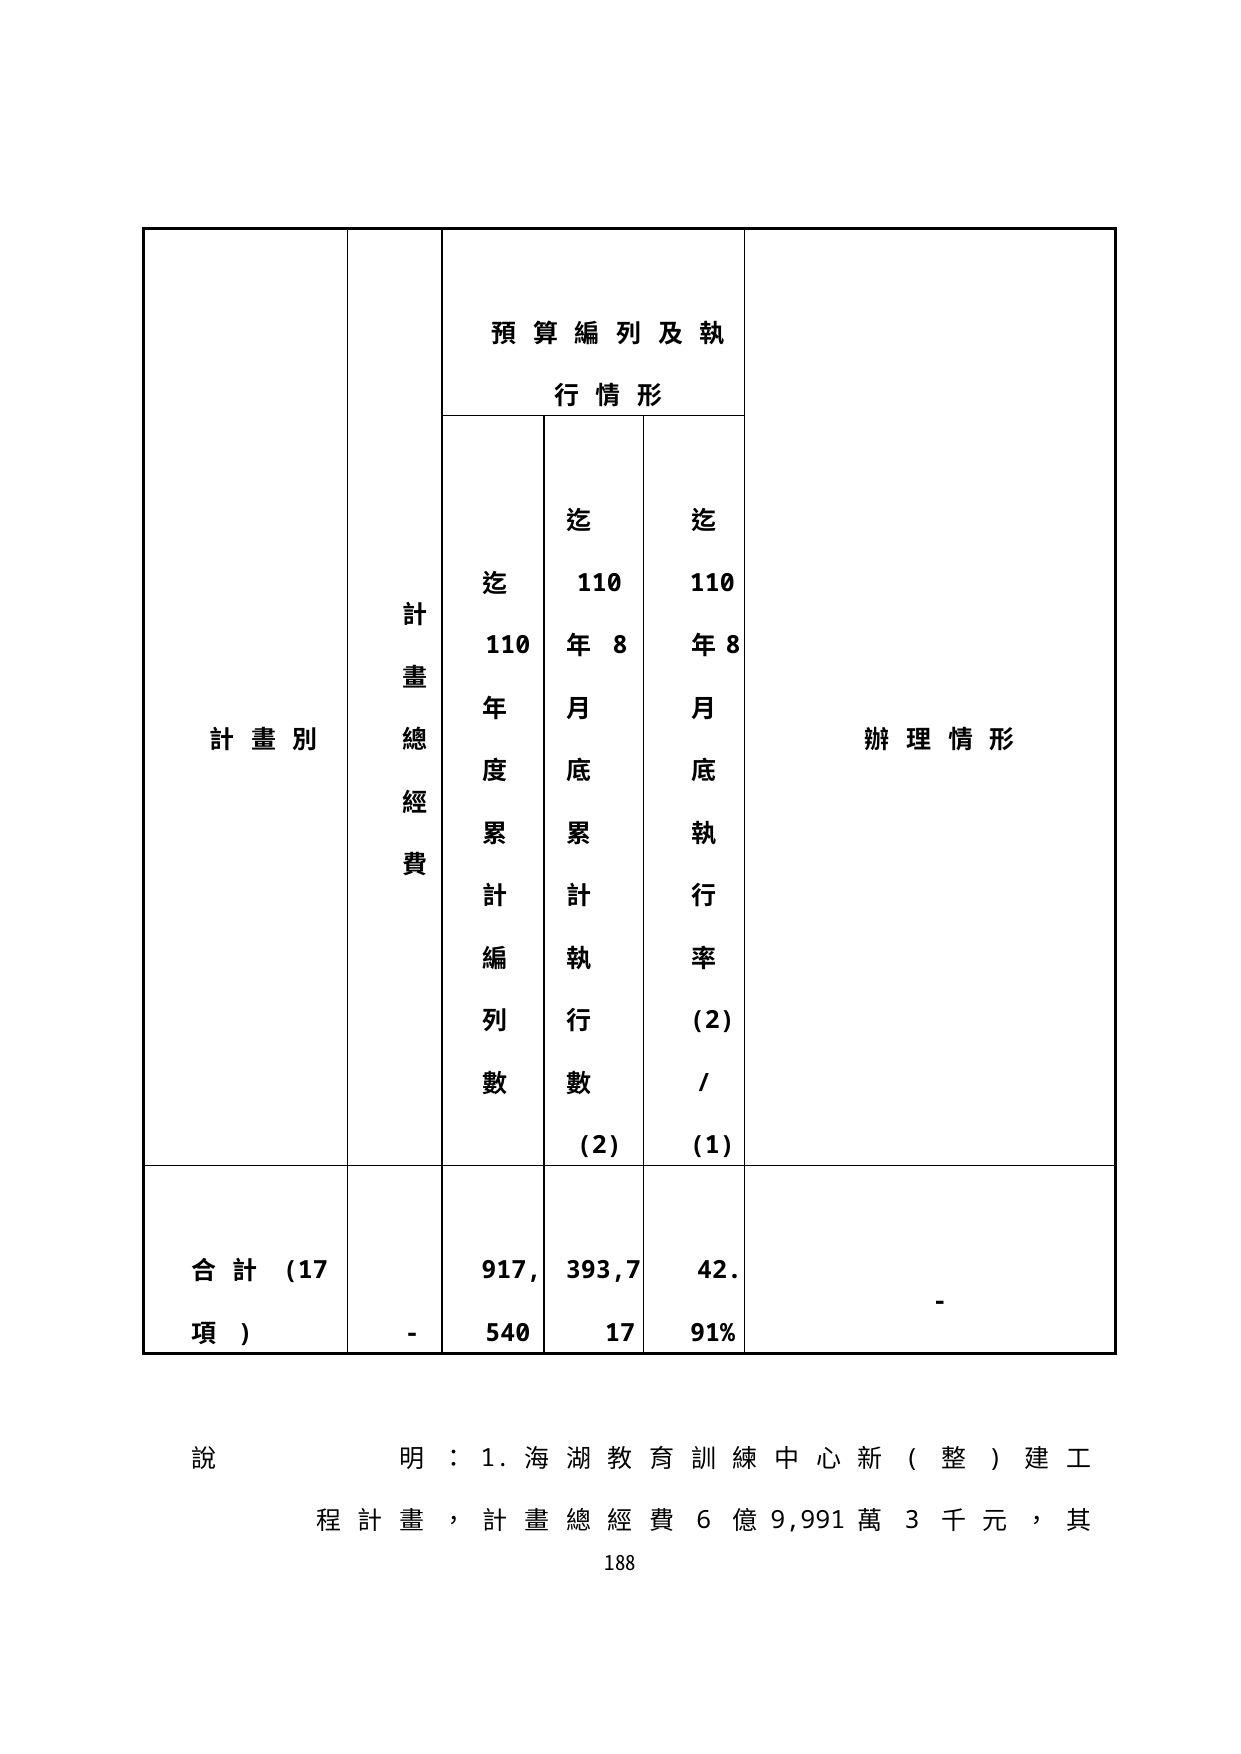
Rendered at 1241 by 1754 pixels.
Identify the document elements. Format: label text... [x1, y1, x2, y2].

table_cell - [745, 1166, 1114, 1352]
text 說 明：1.海湖教育訓練中心新(整)建工程計畫，計畫總經費6億9,991萬3千元，其 [137, 1415, 1102, 1540]
table_cell 42.91% [644, 1166, 744, 1352]
table_header 計畫 總經費 [348, 230, 441, 1165]
table_cell 393,717 [545, 1166, 643, 1352]
table_cell - [348, 1166, 441, 1352]
table_cell 迄110年8月底累計執行數(2) [545, 416, 643, 1165]
table_header 計畫別 [145, 230, 347, 1165]
table_cell 917,540 [443, 1166, 543, 1352]
table_header 預算編列及執行情形 [443, 230, 744, 415]
table_cell 合計(17項) [145, 1166, 347, 1352]
table_header 辦理情形 [745, 230, 1114, 1165]
table_cell 迄110年8月底執行率(2)/(1) [644, 416, 744, 1165]
table_cell 迄110年度累計編列數 [443, 416, 543, 1165]
